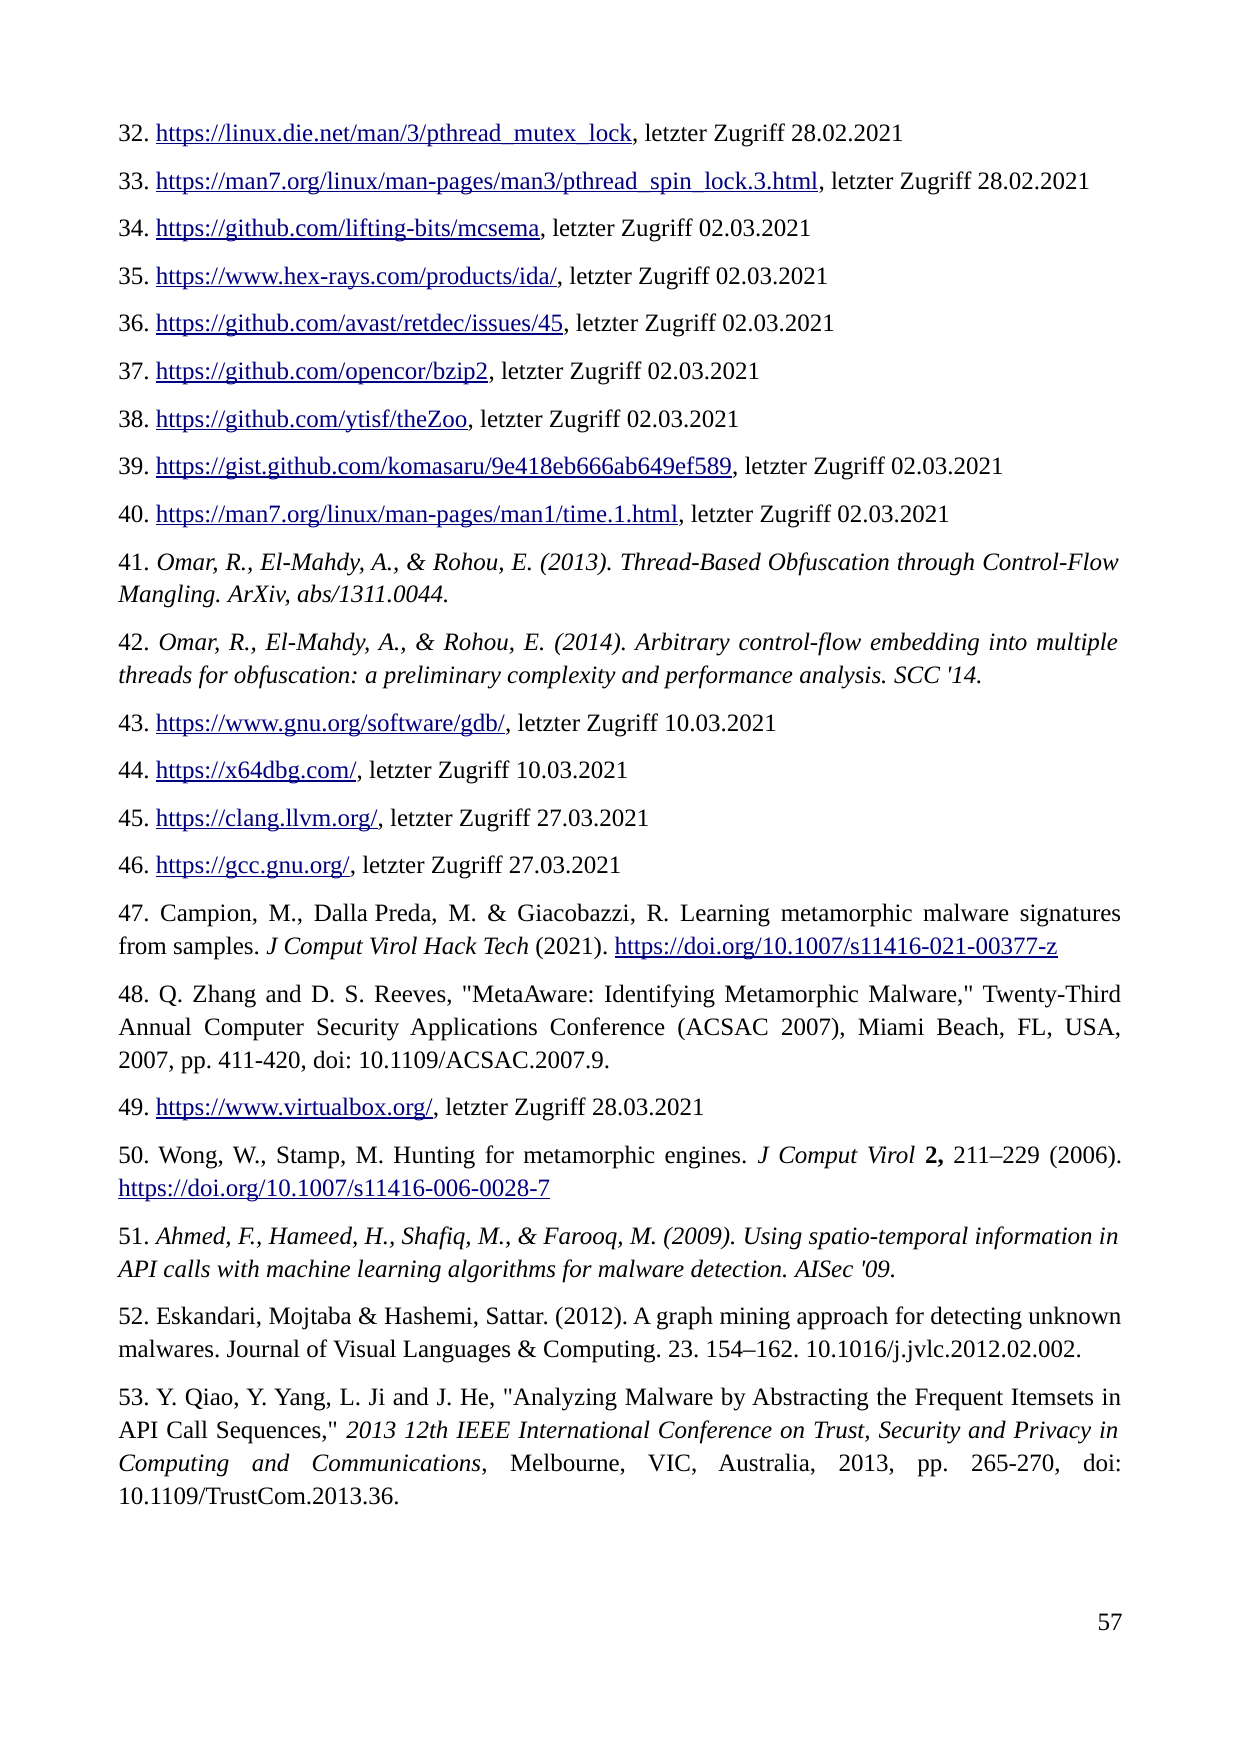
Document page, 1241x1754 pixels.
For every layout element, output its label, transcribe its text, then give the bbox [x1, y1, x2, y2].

text 51. Ahmed, F., Hameed, H., Shafiq, M., & Farooq, M. (2009). Using spatio-temporal information in API calls with machine learning algorithms for malware detection. AISec '09. [118, 1221, 1122, 1282]
text 39. https://gist.github.com/komasaru/9e418eb666ab649ef589, letzter Zugriff 02.03.2021 [118, 451, 1122, 480]
text 36. https://github.com/avast/retdec/issues/45, letzter Zugriff 02.03.2021 [118, 308, 1122, 337]
text 40. https://man7.org/linux/man-pages/man1/time.1.html, letzter Zugriff 02.03.2021 [118, 499, 1122, 528]
text 42. Omar, R., El-Mahdy, A., & Rohou, E. (2014). Arbitrary control-flow embedding into multiple threads for obfuscation: a preliminary complexity and performance analysis. SCC '14. [118, 627, 1122, 689]
text 49. https://www.virtualbox.org/, letzter Zugriff 28.03.2021 [118, 1092, 1122, 1121]
text 41. Omar, R., El-Mahdy, A., & Rohou, E. (2013). Thread-Based Obfuscation through Control-Flow Mangling. ArXiv, abs/1311.0044. [118, 547, 1122, 608]
text 35. https://www.hex-rays.com/products/ida/, letzter Zugriff 02.03.2021 [118, 261, 1122, 290]
text 33. https://man7.org/linux/man-pages/man3/pthread_spin_lock.3.html, letzter Zugriff 28.02.2021 [118, 166, 1122, 194]
text 32. https://linux.die.net/man/3/pthread_mutex_lock, letzter Zugriff 28.02.2021 [118, 118, 1122, 147]
text 53. Y. Qiao, Y. Yang, L. Ji and J. He, "Analyzing Malware by Abstracting the Frequent Itemsets in API Call Sequences," 2013 12th IEEE International Conference on Trust, Security and Privacy in Computing and Communications, Melbourne, VIC, Australia, 2013, pp. 265-270, doi: 10.1109/TrustCom.2013.36. [118, 1382, 1122, 1510]
text 44. https://x64dbg.com/, letzter Zugriff 10.03.2021 [118, 755, 1122, 784]
text 43. https://www.gnu.org/software/gdb/, letzter Zugriff 10.03.2021 [118, 708, 1122, 737]
text 50. Wong, W., Stamp, M. Hunting for metamorphic engines. J Comput Virol 2, 211–229 (2006). https://doi.org/10.1007/s11416-006-0028-7 [118, 1140, 1122, 1202]
text 37. https://github.com/opencor/bzip2, letzter Zugriff 02.03.2021 [118, 356, 1122, 385]
text 48. Q. Zhang and D. S. Reeves, "MetaAware: Identifying Metamorphic Malware," Twenty-Third Annual Computer Security Applications Conference (ACSAC 2007), Miami Beach, FL, USA, 2007, pp. 411-420, doi: 10.1109/ACSAC.2007.9. [118, 979, 1122, 1074]
text 46. https://gcc.gnu.org/, letzter Zugriff 27.03.2021 [118, 851, 1122, 879]
text 52. Eskandari, Mojtaba & Hashemi, Sattar. (2012). A graph mining approach for detecting unknown malwares. Journal of Visual Languages & Computing. 23. 154–162. 10.1016/j.jvlc.2012.02.002. [118, 1301, 1122, 1363]
text 45. https://clang.llvm.org/, letzter Zugriff 27.03.2021 [118, 803, 1122, 832]
text 34. https://github.com/lifting-bits/mcsema, letzter Zugriff 02.03.2021 [118, 213, 1122, 242]
text 47. Campion, M., Dalla Preda, M. & Giacobazzi, R. Learning metamorphic malware signatures from samples. J Comput Virol Hack Tech (2021). https://doi.org/10.1007/s11416-021-00377-z [118, 898, 1122, 960]
text 38. https://github.com/ytisf/theZoo, letzter Zugriff 02.03.2021 [118, 404, 1122, 432]
